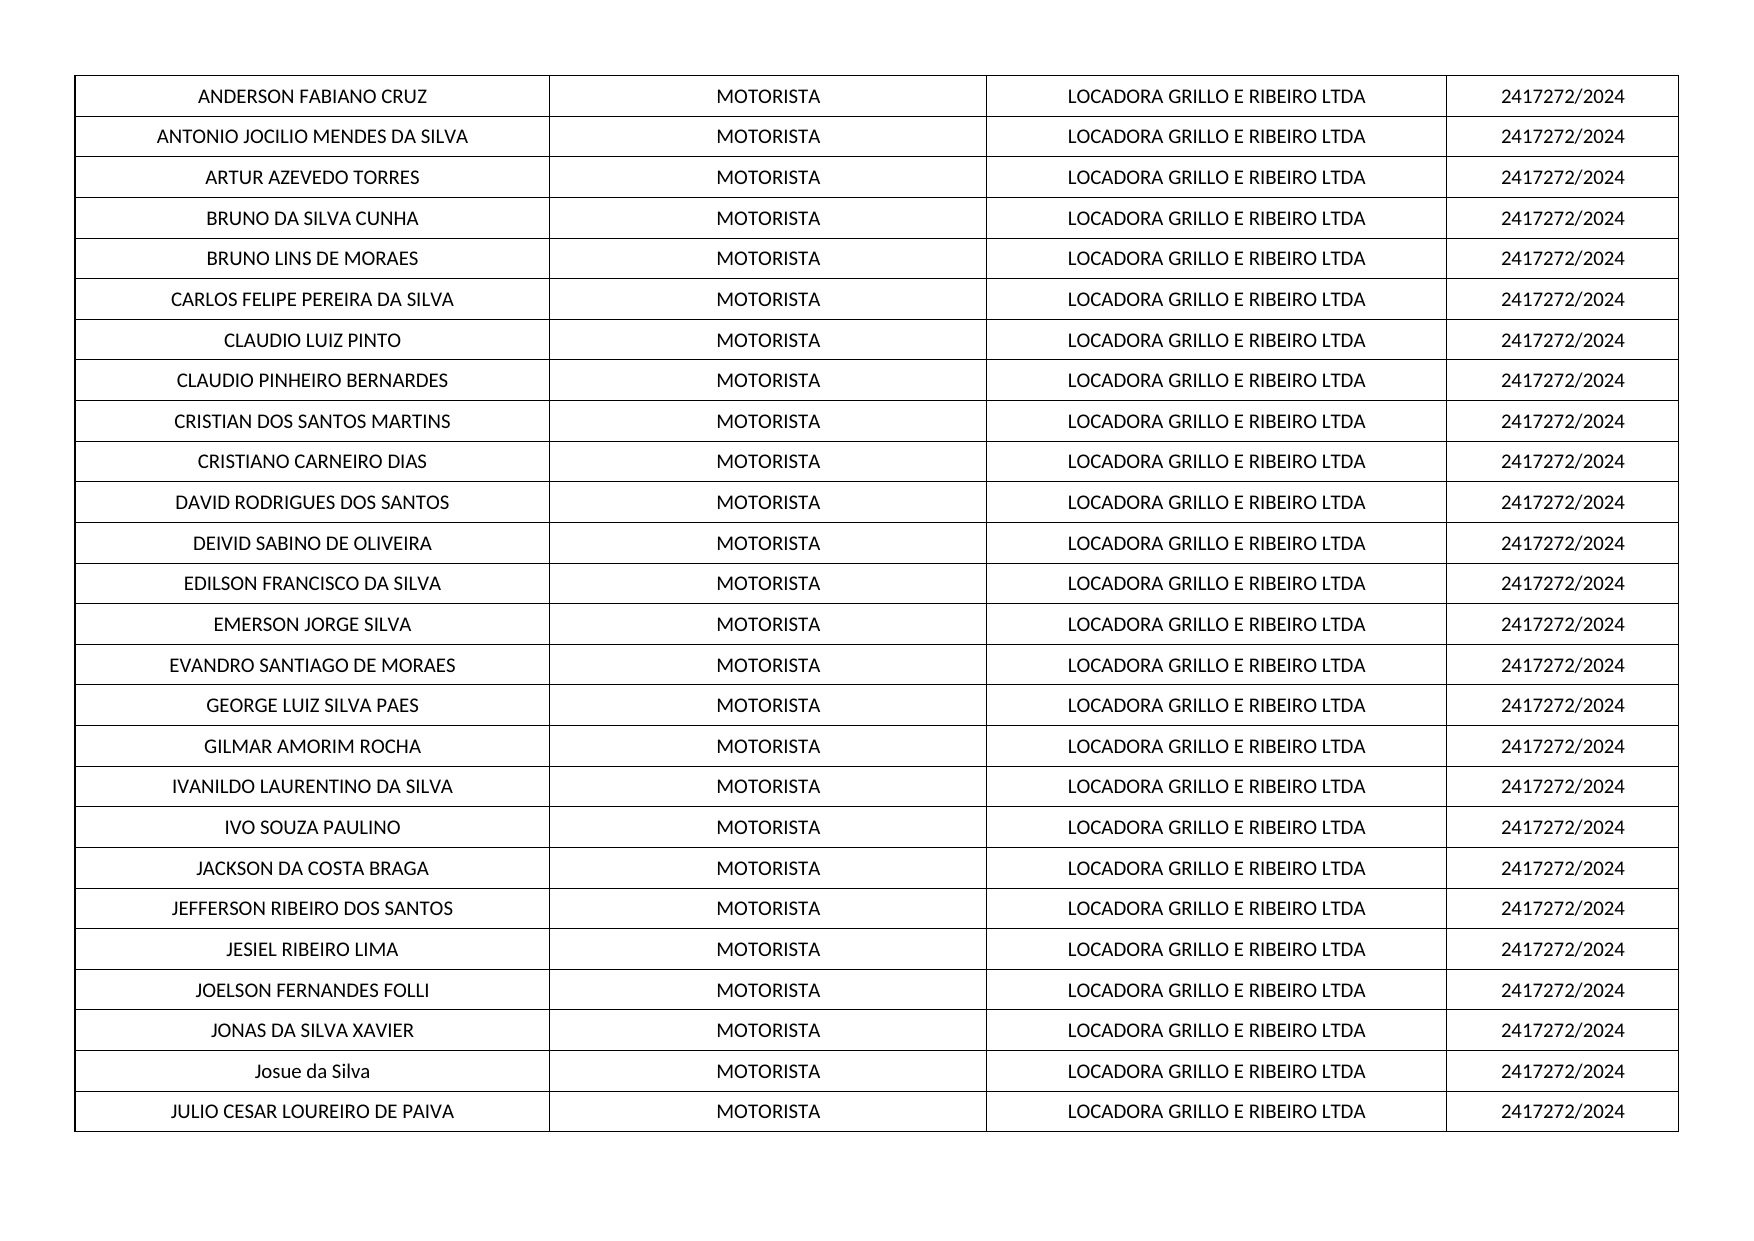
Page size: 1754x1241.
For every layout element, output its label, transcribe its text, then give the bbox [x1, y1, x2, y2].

table_cell LOCADORA GRILLO E RIBEIRO LTDA [987, 1092, 1446, 1131]
table_cell MOTORISTA [550, 360, 986, 400]
table_cell MOTORISTA [550, 685, 986, 725]
table_cell CRISTIANO CARNEIRO DIAS [76, 442, 549, 481]
table_cell ANDERSON FABIANO CRUZ [76, 76, 549, 116]
table_cell JEFFERSON RIBEIRO DOS SANTOS [76, 889, 549, 928]
table_cell CARLOS FELIPE PEREIRA DA SILVA [76, 279, 549, 319]
table_cell IVANILDO LAURENTINO DA SILVA [76, 767, 549, 806]
table_cell 2417272/2024 [1447, 117, 1678, 156]
table_cell 2417272/2024 [1447, 970, 1678, 1009]
table_cell LOCADORA GRILLO E RIBEIRO LTDA [987, 929, 1446, 969]
table_cell LOCADORA GRILLO E RIBEIRO LTDA [987, 198, 1446, 237]
table_cell MOTORISTA [550, 807, 986, 847]
table_cell 2417272/2024 [1447, 523, 1678, 562]
table_cell LOCADORA GRILLO E RIBEIRO LTDA [987, 401, 1446, 441]
table_cell 2417272/2024 [1447, 807, 1678, 847]
table_cell MOTORISTA [550, 848, 986, 887]
table_cell 2417272/2024 [1447, 279, 1678, 319]
table_cell LOCADORA GRILLO E RIBEIRO LTDA [987, 320, 1446, 359]
table_cell 2417272/2024 [1447, 1051, 1678, 1091]
table_cell MOTORISTA [550, 604, 986, 644]
table_cell 2417272/2024 [1447, 685, 1678, 725]
table_cell JACKSON DA COSTA BRAGA [76, 848, 549, 887]
table_cell EMERSON JORGE SILVA [76, 604, 549, 644]
table_cell MOTORISTA [550, 564, 986, 603]
table_cell GEORGE LUIZ SILVA PAES [76, 685, 549, 725]
table_cell BRUNO LINS DE MORAES [76, 239, 549, 278]
table_cell MOTORISTA [550, 767, 986, 806]
table_cell 2417272/2024 [1447, 645, 1678, 684]
table_cell LOCADORA GRILLO E RIBEIRO LTDA [987, 848, 1446, 887]
table_cell MOTORISTA [550, 970, 986, 1009]
table_cell GILMAR AMORIM ROCHA [76, 726, 549, 766]
table_cell Josue da Silva [76, 1051, 549, 1091]
table_cell LOCADORA GRILLO E RIBEIRO LTDA [987, 1010, 1446, 1050]
table_cell LOCADORA GRILLO E RIBEIRO LTDA [987, 279, 1446, 319]
table_cell MOTORISTA [550, 320, 986, 359]
table_cell 2417272/2024 [1447, 482, 1678, 522]
table_cell IVO SOUZA PAULINO [76, 807, 549, 847]
table_cell MOTORISTA [550, 239, 986, 278]
table_cell LOCADORA GRILLO E RIBEIRO LTDA [987, 442, 1446, 481]
table_cell LOCADORA GRILLO E RIBEIRO LTDA [987, 645, 1446, 684]
table_cell 2417272/2024 [1447, 401, 1678, 441]
table_cell MOTORISTA [550, 1010, 986, 1050]
table_cell 2417272/2024 [1447, 76, 1678, 116]
table_cell 2417272/2024 [1447, 767, 1678, 806]
table_cell LOCADORA GRILLO E RIBEIRO LTDA [987, 889, 1446, 928]
table_cell 2417272/2024 [1447, 1010, 1678, 1050]
table_cell LOCADORA GRILLO E RIBEIRO LTDA [987, 76, 1446, 116]
table_cell MOTORISTA [550, 1092, 986, 1131]
table_cell MOTORISTA [550, 523, 986, 562]
table_cell MOTORISTA [550, 645, 986, 684]
table_cell 2417272/2024 [1447, 604, 1678, 644]
table_cell CLAUDIO PINHEIRO BERNARDES [76, 360, 549, 400]
table_cell 2417272/2024 [1447, 360, 1678, 400]
table_cell 2417272/2024 [1447, 442, 1678, 481]
table_cell LOCADORA GRILLO E RIBEIRO LTDA [987, 726, 1446, 766]
table_cell EVANDRO SANTIAGO DE MORAES [76, 645, 549, 684]
table_cell CRISTIAN DOS SANTOS MARTINS [76, 401, 549, 441]
table_cell LOCADORA GRILLO E RIBEIRO LTDA [987, 239, 1446, 278]
table_cell BRUNO DA SILVA CUNHA [76, 198, 549, 237]
table_cell MOTORISTA [550, 76, 986, 116]
table_cell MOTORISTA [550, 401, 986, 441]
table_cell EDILSON FRANCISCO DA SILVA [76, 564, 549, 603]
table_cell JONAS DA SILVA XAVIER [76, 1010, 549, 1050]
table_cell MOTORISTA [550, 198, 986, 237]
table_cell LOCADORA GRILLO E RIBEIRO LTDA [987, 117, 1446, 156]
table_cell JOELSON FERNANDES FOLLI [76, 970, 549, 1009]
table_cell JESIEL RIBEIRO LIMA [76, 929, 549, 969]
table_cell LOCADORA GRILLO E RIBEIRO LTDA [987, 157, 1446, 197]
table_cell 2417272/2024 [1447, 889, 1678, 928]
table_cell MOTORISTA [550, 117, 986, 156]
table_cell LOCADORA GRILLO E RIBEIRO LTDA [987, 970, 1446, 1009]
table_cell 2417272/2024 [1447, 929, 1678, 969]
table_cell MOTORISTA [550, 442, 986, 481]
table_cell MOTORISTA [550, 279, 986, 319]
table_cell JULIO CESAR LOUREIRO DE PAIVA [76, 1092, 549, 1131]
table_cell LOCADORA GRILLO E RIBEIRO LTDA [987, 523, 1446, 562]
table_cell DEIVID SABINO DE OLIVEIRA [76, 523, 549, 562]
table_cell ANTONIO JOCILIO MENDES DA SILVA [76, 117, 549, 156]
table_cell DAVID RODRIGUES DOS SANTOS [76, 482, 549, 522]
table_cell 2417272/2024 [1447, 564, 1678, 603]
table_cell 2417272/2024 [1447, 1092, 1678, 1131]
table_cell ARTUR AZEVEDO TORRES [76, 157, 549, 197]
table_cell MOTORISTA [550, 1051, 986, 1091]
table_cell 2417272/2024 [1447, 157, 1678, 197]
table_cell MOTORISTA [550, 157, 986, 197]
table_cell LOCADORA GRILLO E RIBEIRO LTDA [987, 1051, 1446, 1091]
table_cell MOTORISTA [550, 482, 986, 522]
table_cell LOCADORA GRILLO E RIBEIRO LTDA [987, 604, 1446, 644]
table_cell 2417272/2024 [1447, 198, 1678, 237]
table_cell LOCADORA GRILLO E RIBEIRO LTDA [987, 807, 1446, 847]
table_cell MOTORISTA [550, 889, 986, 928]
table_cell 2417272/2024 [1447, 239, 1678, 278]
table_cell CLAUDIO LUIZ PINTO [76, 320, 549, 359]
table_cell 2417272/2024 [1447, 726, 1678, 766]
table_cell MOTORISTA [550, 929, 986, 969]
table_cell LOCADORA GRILLO E RIBEIRO LTDA [987, 685, 1446, 725]
table_cell LOCADORA GRILLO E RIBEIRO LTDA [987, 482, 1446, 522]
table_cell LOCADORA GRILLO E RIBEIRO LTDA [987, 564, 1446, 603]
table_cell LOCADORA GRILLO E RIBEIRO LTDA [987, 767, 1446, 806]
table_cell 2417272/2024 [1447, 320, 1678, 359]
table_cell 2417272/2024 [1447, 848, 1678, 887]
table_cell MOTORISTA [550, 726, 986, 766]
table_cell LOCADORA GRILLO E RIBEIRO LTDA [987, 360, 1446, 400]
